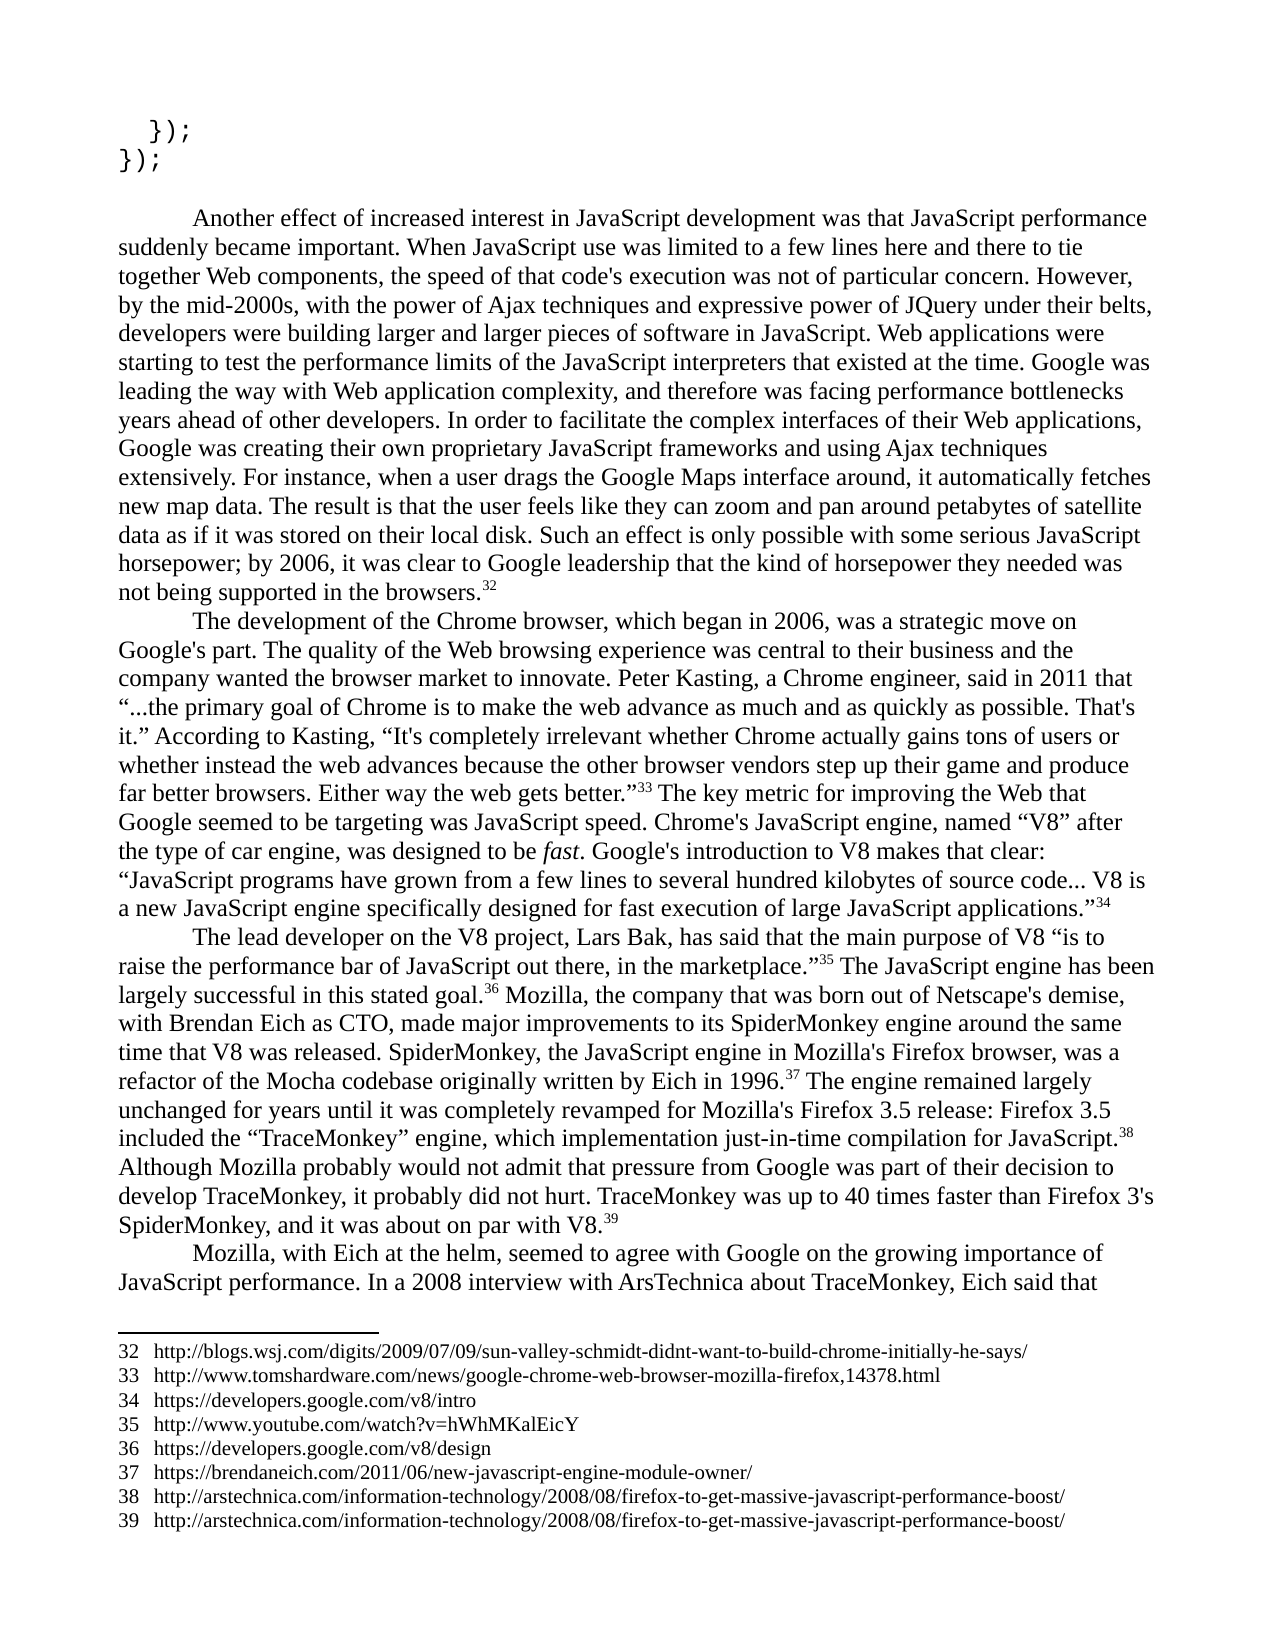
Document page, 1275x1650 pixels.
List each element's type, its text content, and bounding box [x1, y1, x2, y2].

text http://www.youtube.com/watch?v=hWhMKalEicY [118, 1412, 1157, 1436]
text Another effect of increased interest in JavaScript development was that JavaScript performance suddenly became important. When JavaScript use was limited to a few lines here and there to tie together Web components, the speed of that code's execution was not of particular concern. However, by the mid-2000s, with the power of Ajax techniques and expressive power of JQuery under their belts, developers were building larger and larger pieces of software in JavaScript. Web applications were starting to test the performance limits of the JavaScript interpreters that existed at the time. Google was leading the way with Web application complexity, and therefore was facing performance bottlenecks years ahead of other developers. In order to facilitate the complex interfaces of their Web applications, Google was creating their own proprietary JavaScript frameworks and using Ajax techniques extensively. For instance, when a user drags the Google Maps interface around, it automatically fetches new map data. The result is that the user feels like they can zoom and pan around petabytes of satellite data as if it was stored on their local disk. Such an effect is only possible with some serious JavaScript horsepower; by 2006, it was clear to Google leadership that the kind of horsepower they needed was not being supported in the browsers. [118, 203, 1157, 606]
text https://developers.google.com/v8/intro [118, 1387, 1157, 1412]
text http://arstechnica.com/information-technology/2008/08/firefox-to-get-massive-javascript-performance-boost/ [118, 1484, 1157, 1508]
text http://arstechnica.com/information-technology/2008/08/firefox-to-get-massive-javascript-performance-boost/ [118, 1508, 1157, 1532]
text }); [118, 146, 1157, 175]
text http://www.tomshardware.com/news/google-chrome-web-browser-mozilla-firefox,14378.html [118, 1363, 1157, 1387]
text http://blogs.wsj.com/digits/2009/07/09/sun-valley-schmidt-didnt-want-to-build-chrome-initially-he-says/ [118, 1339, 1157, 1363]
text The lead developer on the V8 project, Lars Bak, has said that the main purpose of V8 “is to raise the performance bar of JavaScript out there, in the marketplace.” The JavaScript engine has been largely successful in this stated goal. Mozilla, the company that was born out of Netscape's demise, with Brendan Eich as CTO, made major improvements to its SpiderMonkey engine around the same time that V8 was released. SpiderMonkey, the JavaScript engine in Mozilla's Firefox browser, was a refactor of the Mocha codebase originally written by Eich in 1996. The engine remained largely unchanged for years until it was completely revamped for Mozilla's Firefox 3.5 release: Firefox 3.5 included the “TraceMonkey” engine, which implementation just-in-time compilation for JavaScript. Although Mozilla probably would not admit that pressure from Google was part of their decision to develop TraceMonkey, it probably did not hurt. TraceMonkey was up to 40 times faster than Firefox 3's SpiderMonkey, and it was about on par with V8. [118, 922, 1157, 1238]
text }); [118, 118, 1157, 146]
text https://brendaneich.com/2011/06/new-javascript-engine-module-owner/ [118, 1460, 1157, 1484]
text Mozilla, with Eich at the helm, seemed to agree with Google on the growing importance of JavaScript performance. In a 2008 interview with ArsTechnica about TraceMonkey, Eich said that [118, 1238, 1157, 1296]
text https://developers.google.com/v8/design [118, 1436, 1157, 1460]
text The development of the Chrome browser, which began in 2006, was a strategic move on Google's part. The quality of the Web browsing experience was central to their business and the company wanted the browser market to innovate. Peter Kasting, a Chrome engineer, said in 2011 that “...the primary goal of Chrome is to make the web advance as much and as quickly as possible. That's it.” According to Kasting, “It's completely irrelevant whether Chrome actually gains tons of users or whether instead the web advances because the other browser vendors step up their game and produce far better browsers. Either way the web gets better.” The key metric for improving the Web that Google seemed to be targeting was JavaScript speed. Chrome's JavaScript engine, named “V8” after the type of car engine, was designed to be fast. Google's introduction to V8 makes that clear: “JavaScript programs have grown from a few lines to several hundred kilobytes of source code... V8 is a new JavaScript engine specifically designed for fast execution of large JavaScript applications.” [118, 606, 1157, 922]
